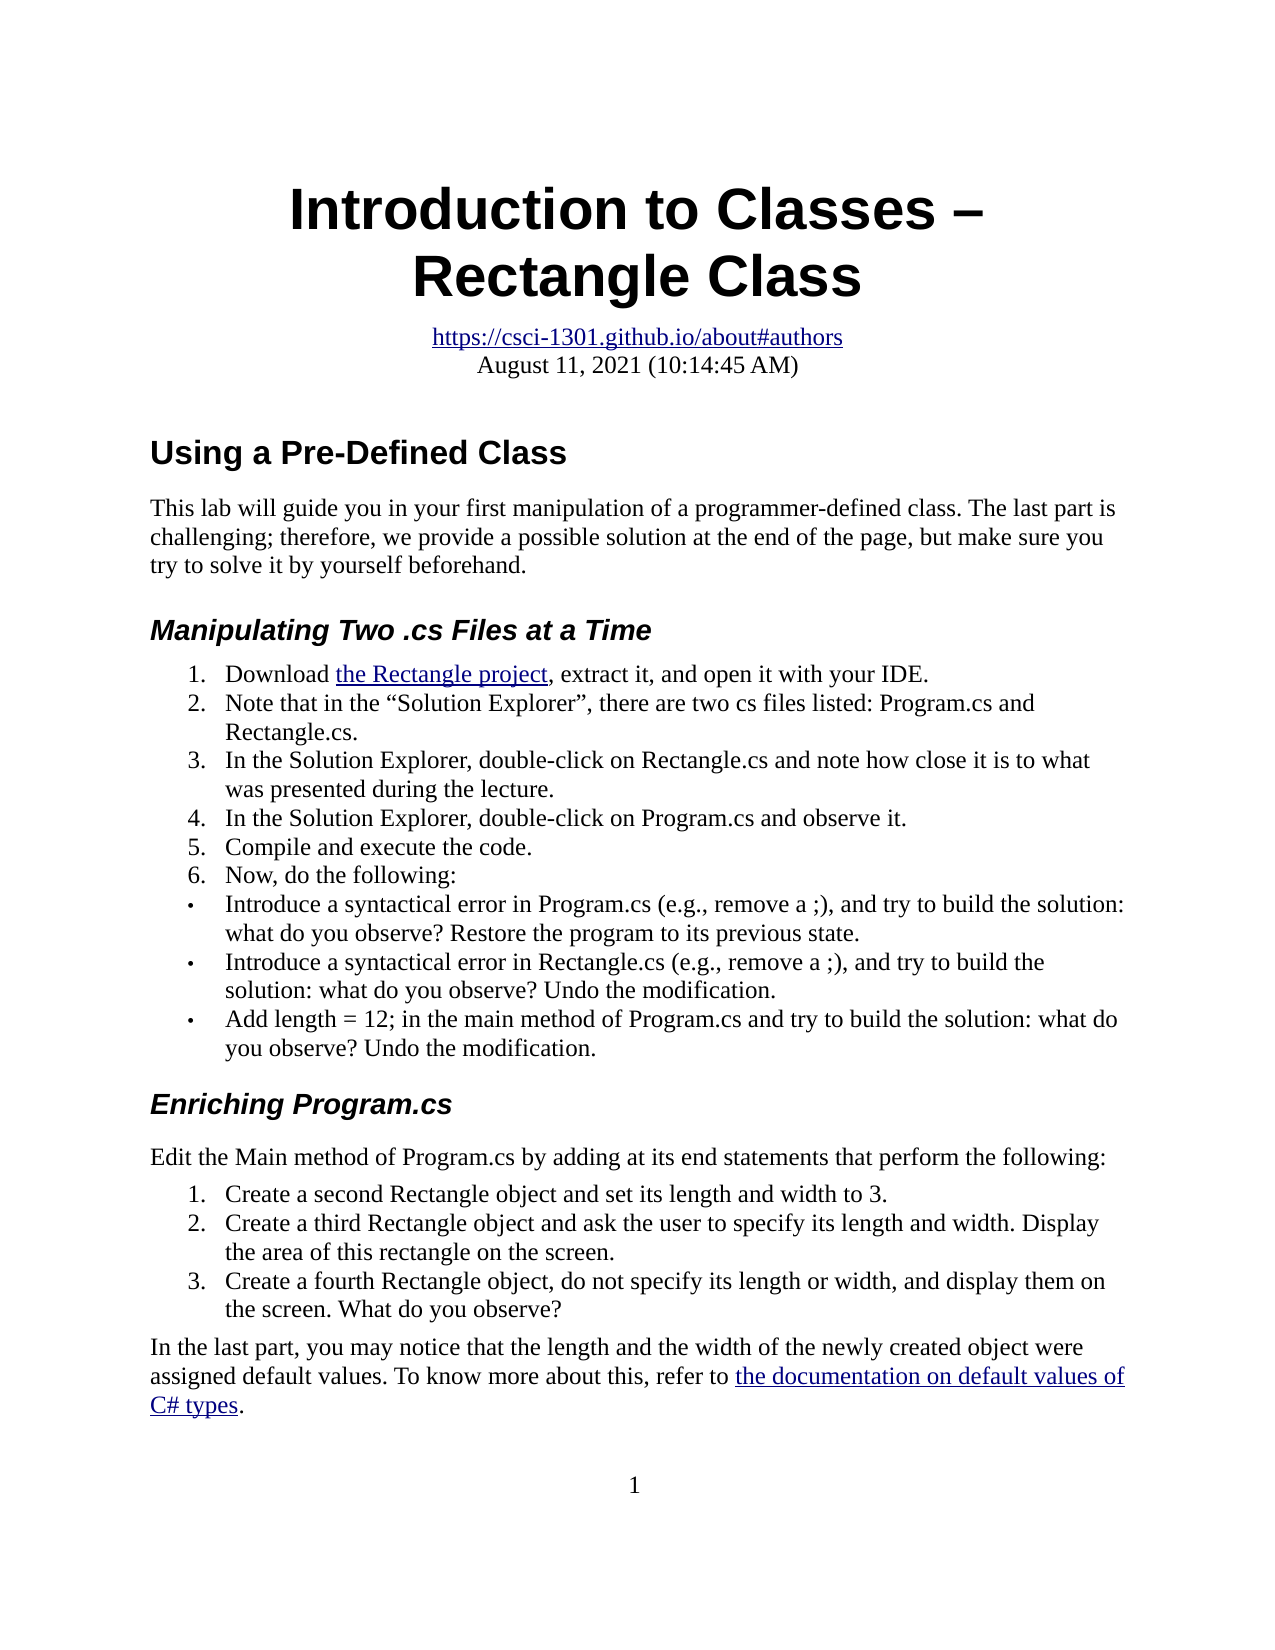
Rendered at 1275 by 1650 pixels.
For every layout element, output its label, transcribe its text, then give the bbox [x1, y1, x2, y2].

text August 11, 2021 (10:14:45 AM) [150, 350, 1125, 379]
subtitle Enriching Program.cs [150, 1087, 1125, 1120]
list Create a fourth Rectangle object, do not specify its length or width, and display them on the screen. What do you observe? [187, 1266, 1125, 1323]
subtitle Manipulating Two .cs Files at a Time [150, 613, 1125, 647]
text https://csci-1301.github.io/about#authors [150, 322, 1125, 350]
list Introduce a syntactical error in Rectangle.cs (e.g., remove a ;), and try to build the solution: what do you observe? Undo the modification. [187, 947, 1125, 1004]
list In the Solution Explorer, double-click on Rectangle.cs and note how close it is to what was presented during the lecture. [187, 746, 1125, 803]
list In the Solution Explorer, double-click on Program.cs and observe it. [187, 803, 1125, 832]
list Create a second Rectangle object and set its length and width to 3. [187, 1179, 1125, 1208]
title Introduction to Classes – Rectangle Class [150, 175, 1125, 309]
list Introduce a syntactical error in Program.cs (e.g., remove a ;), and try to build the solution: what do you observe? Restore the program to its previous state. [187, 889, 1125, 947]
text Edit the Main method of Program.cs by adding at its end statements that perform the following: [150, 1142, 1125, 1171]
text In the last part, you may notice that the length and the width of the newly created object were assigned default values. To know more about this, refer to the documentation on default values of C# types. [150, 1332, 1125, 1418]
list Add length = 12; in the main method of Program.cs and try to build the solution: what do you observe? Undo the modification. [187, 1004, 1125, 1062]
list Compile and execute the code. [187, 832, 1125, 861]
list Download the Rectangle project, extract it, and open it with your IDE. [187, 659, 1125, 688]
subtitle Using a Pre-Defined Class [150, 433, 1125, 472]
text This lab will guide you in your first manipulation of a programmer-defined class. The last part is challenging; therefore, we provide a possible solution at the end of the page, but make sure you try to solve it by yourself beforehand. [150, 493, 1125, 579]
list Now, do the following: [187, 861, 1125, 889]
list Note that in the “Solution Explorer”, there are two cs files listed: Program.cs and Rectangle.cs. [187, 688, 1125, 746]
list Create a third Rectangle object and ask the user to specify its length and width. Display the area of this rectangle on the screen. [187, 1208, 1125, 1266]
